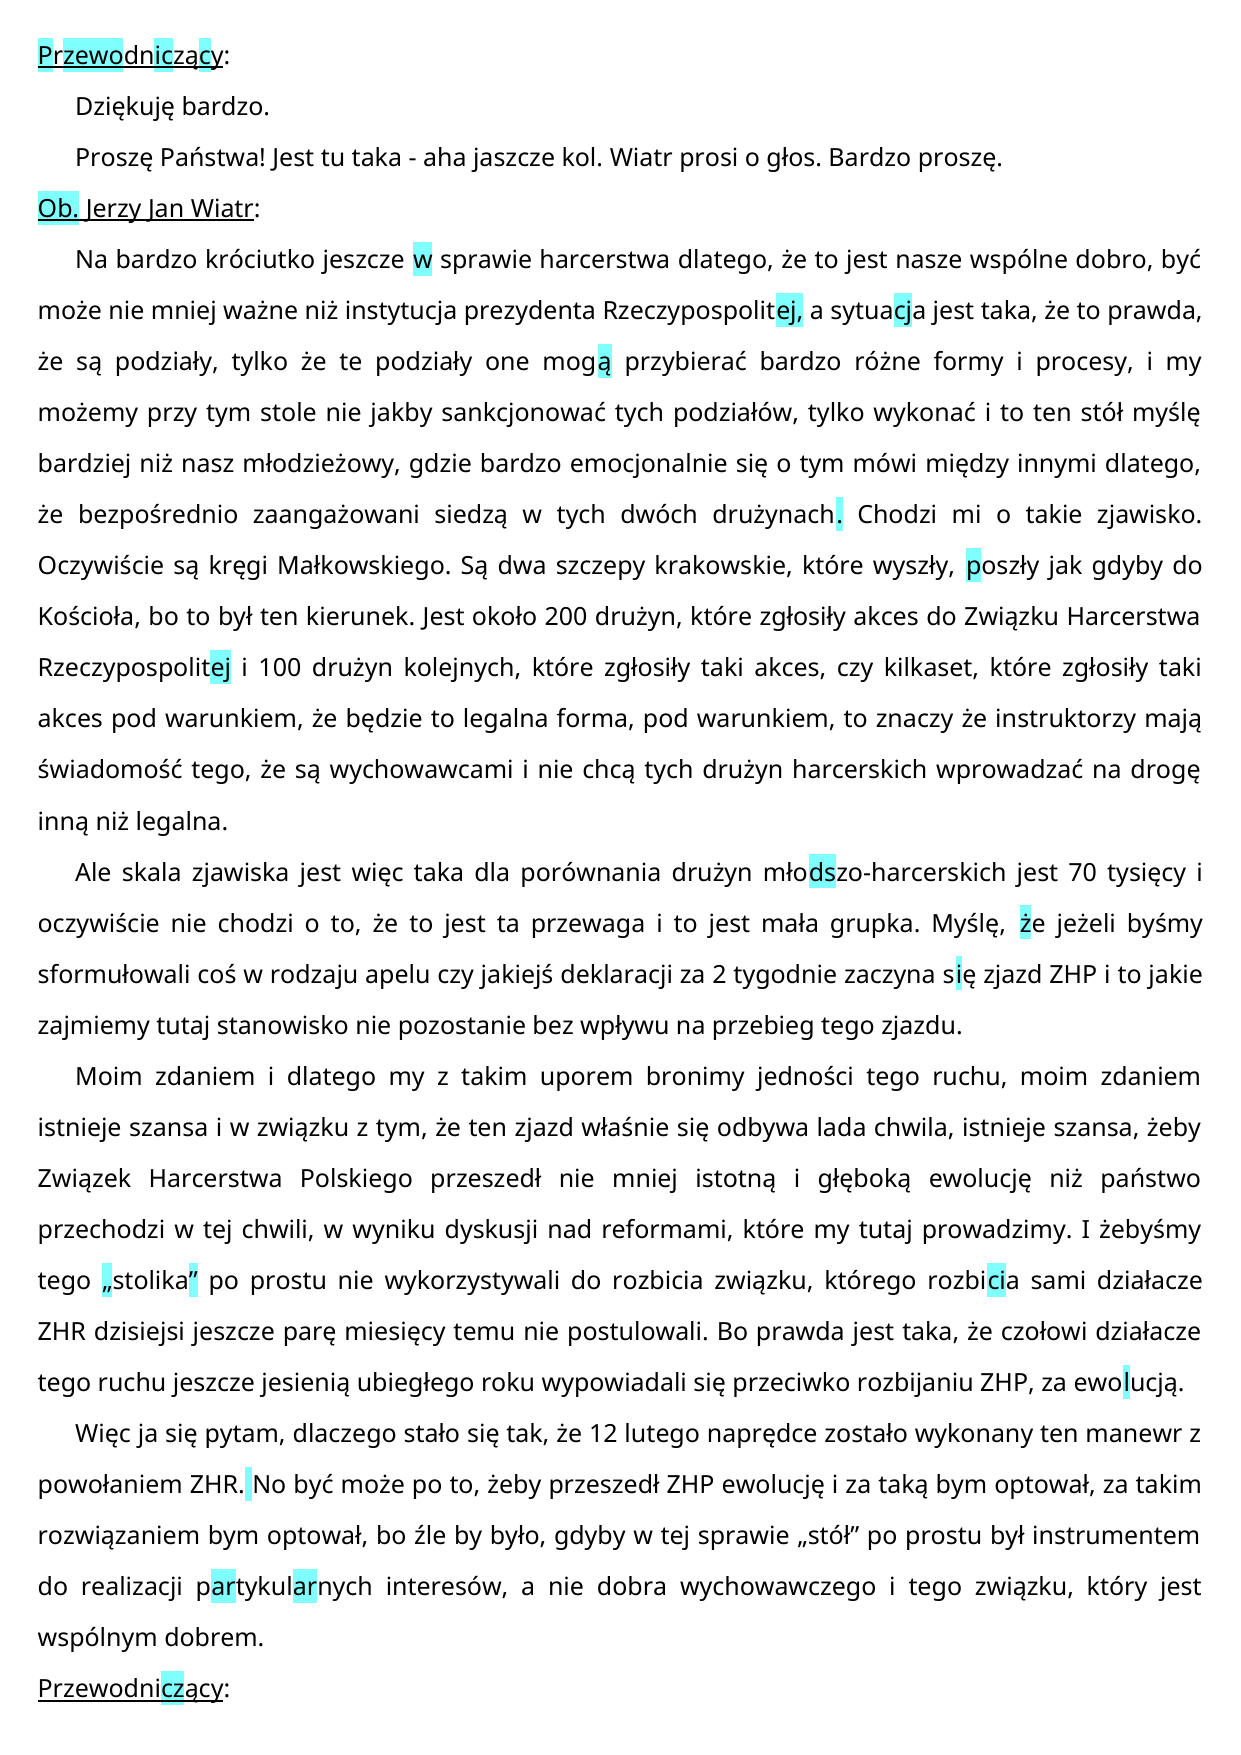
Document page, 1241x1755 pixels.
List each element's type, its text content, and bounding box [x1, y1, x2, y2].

text Proszę Państwa! Jest tu taka - aha jaszcze kol. Wiatr prosi o głos. Bardzo proszę. [37, 139, 1203, 174]
text Więc ja się pytam, dlaczego stało się tak, że 12 lutego naprędce zostało wykonany ten manewr z powołaniem ZHR. No być może po to, żeby przeszedł ZHP ewolucję i za taką bym optował, za takim rozwiązaniem bym optował, bo źle by było, gdyby w tej sprawie „stół” po prostu był instrumentem do realizacji partykularnych interesów, a nie dobra wychowawczego i tego związku, który jest wspólnym dobrem. [37, 1416, 1203, 1654]
text Przewodniczący: [37, 37, 1203, 72]
text Dziękuję bardzo. [37, 88, 1203, 123]
text Na bardzo króciutko jeszcze w sprawie harcerstwa dlatego, że to jest nasze wspólne dobro, być może nie mniej ważne niż instytucja prezydenta Rzeczypospolitej, a sytuacja jest taka, że to prawda, że są podziały, tylko że te podziały one mogą przybierać bardzo różne formy i procesy, i my możemy przy tym stole nie jakby sankcjonować tych podziałów, tylko wykonać i to ten stół myślę bardziej niż nasz młodzieżowy, gdzie bardzo emocjonalnie się o tym mówi między innymi dlatego, że bezpośrednio zaangażowani siedzą w tych dwóch drużynach. Chodzi mi o takie zjawisko. Oczywiście są kręgi Małkowskiego. Są dwa szczepy krakowskie, które wyszły, poszły jak gdyby do Kościoła, bo to był ten kierunek. Jest około 200 drużyn, które zgłosiły akces do Związku Harcerstwa Rzeczypospolitej i 100 drużyn kolejnych, które zgłosiły taki akces, czy kilkaset, które zgłosiły taki akces pod warunkiem, że będzie to legalna forma, pod warunkiem, to znaczy że instruktorzy mają świadomość tego, że są wychowawcami i nie chcą tych drużyn harcerskich wprowadzać na drogę inną niż legalna. [37, 242, 1203, 837]
text Moim zdaniem i dlatego my z takim uporem bronimy jedności tego ruchu, moim zdaniem istnieje szansa i w związku z tym, że ten zjazd właśnie się odbywa lada chwila, istnieje szansa, żeby Związek Harcerstwa Polskiego przeszedł nie mniej istotną i głęboką ewolucję niż państwo przechodzi w tej chwili, w wyniku dyskusji nad reformami, które my tutaj prowadzimy. I żebyśmy tego „stolika” po prostu nie wykorzystywali do rozbicia związku, którego rozbicia sami działacze ZHR dzisiejsi jeszcze parę miesięcy temu nie postulowali. Bo prawda jest taka, że czołowi działacze tego ruchu jeszcze jesienią ubiegłego roku wypowiadali się przeciwko rozbijaniu ZHP, za ewolucją. [37, 1058, 1203, 1399]
text Ob. Jerzy Jan Wiatr: [37, 191, 1203, 225]
text Ale skala zjawiska jest więc taka dla porównania drużyn młodszo-harcerskich jest 70 tysięcy i oczywiście nie chodzi o to, że to jest ta przewaga i to jest mała grupka. Myślę, że jeżeli byśmy sformułowali coś w rodzaju apelu czy jakiejś deklaracji za 2 tygodnie zaczyna się zjazd ZHP i to jakie zajmiemy tutaj stanowisko nie pozostanie bez wpływu na przebieg tego zjazdu. [37, 854, 1203, 1041]
text Przewodniczący: [37, 1671, 1203, 1705]
